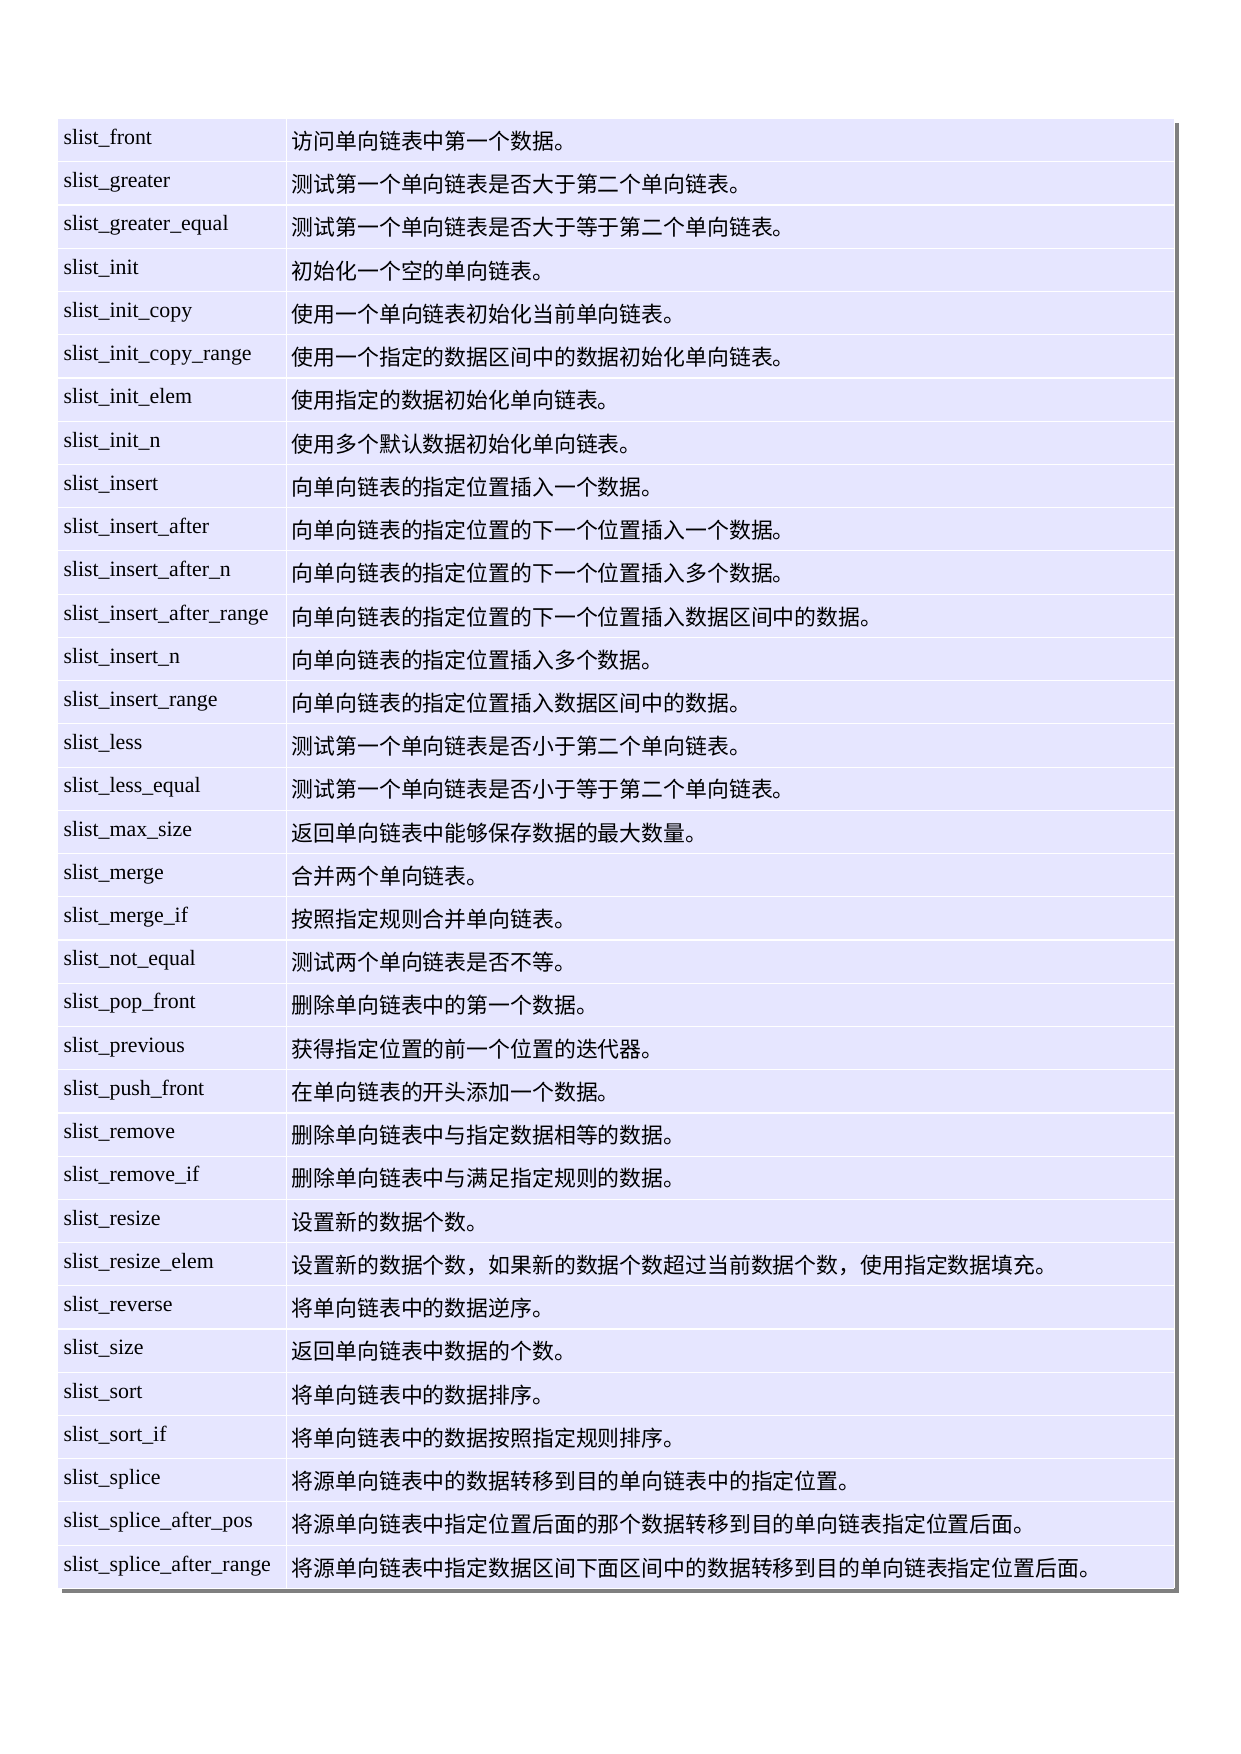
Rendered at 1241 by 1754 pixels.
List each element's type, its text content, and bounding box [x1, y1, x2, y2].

table_cell 使用一个单向链表初始化当前单向链表。 [287, 292, 1174, 334]
table_cell slist_greater [58, 162, 286, 204]
table_cell 向单向链表的指定位置的下一个位置插入数据区间中的数据。 [287, 595, 1174, 637]
table_cell slist_size [58, 1330, 286, 1372]
table_cell slist_init [58, 249, 286, 291]
table_cell 按照指定规则合并单向链表。 [287, 897, 1174, 939]
table_cell slist_previous [58, 1027, 286, 1069]
table_cell 测试两个单向链表是否不等。 [287, 941, 1174, 983]
table_cell 在单向链表的开头添加一个数据。 [287, 1070, 1174, 1112]
table_cell slist_splice_after_range [58, 1546, 286, 1588]
table_cell 使用指定的数据初始化单向链表。 [287, 379, 1174, 421]
table_cell 将源单向链表中指定位置后面的那个数据转移到目的单向链表指定位置后面。 [287, 1502, 1174, 1545]
table_cell 返回单向链表中能够保存数据的最大数量。 [287, 811, 1174, 853]
table_cell 向单向链表的指定位置插入数据区间中的数据。 [287, 681, 1174, 723]
table_cell slist_reverse [58, 1286, 286, 1328]
table_cell slist_sort [58, 1373, 286, 1415]
table_cell 测试第一个单向链表是否小于等于第二个单向链表。 [287, 768, 1174, 810]
table_cell 将单向链表中的数据按照指定规则排序。 [287, 1416, 1174, 1458]
table_cell 设置新的数据个数，如果新的数据个数超过当前数据个数，使用指定数据填充。 [287, 1243, 1174, 1285]
table_cell slist_less [58, 724, 286, 767]
table_cell slist_insert [58, 465, 286, 507]
table_cell slist_merge_if [58, 897, 286, 939]
table_cell 返回单向链表中数据的个数。 [287, 1330, 1174, 1372]
table_cell 删除单向链表中与指定数据相等的数据。 [287, 1114, 1174, 1156]
table_cell slist_remove_if [58, 1157, 286, 1199]
table_cell slist_insert_after_n [58, 551, 286, 594]
table_cell slist_init_n [58, 422, 286, 464]
table_cell slist_pop_front [58, 984, 286, 1026]
table_cell slist_less_equal [58, 768, 286, 810]
table_cell slist_insert_after [58, 508, 286, 550]
table_cell 访问单向链表中第一个数据。 [287, 119, 1174, 161]
table_cell 向单向链表的指定位置插入多个数据。 [287, 638, 1174, 680]
table_cell slist_init_copy [58, 292, 286, 334]
table_cell slist_sort_if [58, 1416, 286, 1458]
table_cell slist_resize [58, 1200, 286, 1242]
table_cell 获得指定位置的前一个位置的迭代器。 [287, 1027, 1174, 1069]
table_cell 设置新的数据个数。 [287, 1200, 1174, 1242]
table_cell 删除单向链表中的第一个数据。 [287, 984, 1174, 1026]
table_cell slist_init_copy_range [58, 335, 286, 377]
table_cell 合并两个单向链表。 [287, 854, 1174, 896]
table_cell slist_push_front [58, 1070, 286, 1112]
table_cell slist_front [58, 119, 286, 161]
table_cell 向单向链表的指定位置的下一个位置插入一个数据。 [287, 508, 1174, 550]
table_cell slist_not_equal [58, 941, 286, 983]
table_cell slist_greater_equal [58, 206, 286, 248]
table_cell 删除单向链表中与满足指定规则的数据。 [287, 1157, 1174, 1199]
table_cell 将单向链表中的数据排序。 [287, 1373, 1174, 1415]
table_cell 测试第一个单向链表是否大于第二个单向链表。 [287, 162, 1174, 204]
table_cell slist_resize_elem [58, 1243, 286, 1285]
table_cell 将源单向链表中指定数据区间下面区间中的数据转移到目的单向链表指定位置后面。 [287, 1546, 1174, 1588]
table_cell 初始化一个空的单向链表。 [287, 249, 1174, 291]
table_cell 将单向链表中的数据逆序。 [287, 1286, 1174, 1328]
table_cell 向单向链表的指定位置的下一个位置插入多个数据。 [287, 551, 1174, 594]
table_cell slist_merge [58, 854, 286, 896]
table_cell 使用多个默认数据初始化单向链表。 [287, 422, 1174, 464]
table_cell slist_remove [58, 1114, 286, 1156]
table_cell slist_insert_n [58, 638, 286, 680]
table_cell slist_insert_after_range [58, 595, 286, 637]
table_cell slist_insert_range [58, 681, 286, 723]
table_cell slist_splice_after_pos [58, 1502, 286, 1545]
table_cell slist_init_elem [58, 379, 286, 421]
table_cell 使用一个指定的数据区间中的数据初始化单向链表。 [287, 335, 1174, 377]
table_cell 向单向链表的指定位置插入一个数据。 [287, 465, 1174, 507]
table_cell 将源单向链表中的数据转移到目的单向链表中的指定位置。 [287, 1459, 1174, 1501]
table_cell 测试第一个单向链表是否小于第二个单向链表。 [287, 724, 1174, 767]
table_cell slist_splice [58, 1459, 286, 1501]
table_cell slist_max_size [58, 811, 286, 853]
table_cell 测试第一个单向链表是否大于等于第二个单向链表。 [287, 206, 1174, 248]
